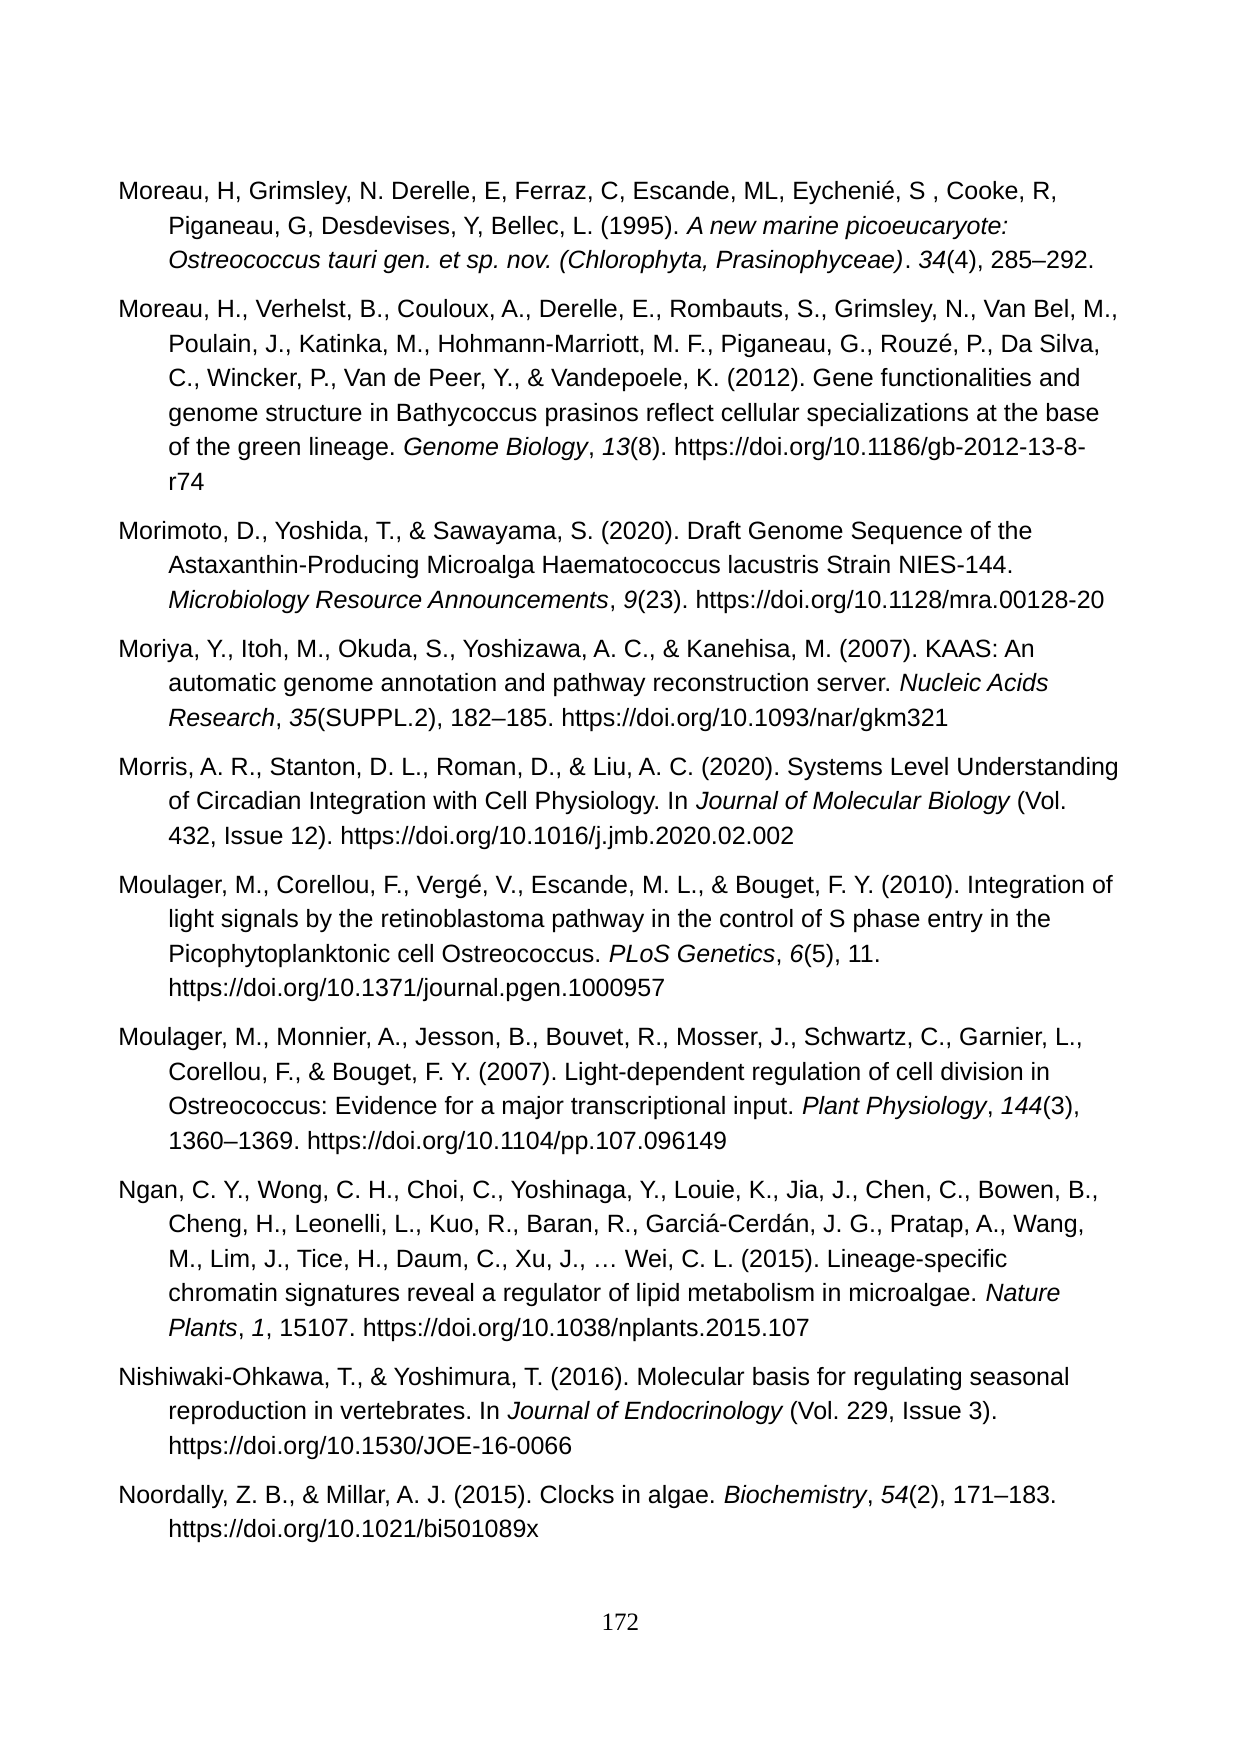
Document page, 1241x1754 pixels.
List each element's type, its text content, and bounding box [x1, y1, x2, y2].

text Moriya, Y., Itoh, M., Okuda, S., Yoshizawa, A. C., & Kanehisa, M. (2007). KAAS: An automatic genome annotation and pathway reconstruction server. Nucleic Acids Research, 35(SUPPL.2), 182–185. https://doi.org/10.1093/nar/gkm321 [118, 634, 1122, 732]
text Moulager, M., Monnier, A., Jesson, B., Bouvet, R., Mosser, J., Schwartz, C., Garnier, L., Corellou, F., & Bouget, F. Y. (2007). Light-dependent regulation of cell division in Ostreococcus: Evidence for a major transcriptional input. Plant Physiology, 144(3), 1360–1369. https://doi.org/10.1104/pp.107.096149 [118, 1022, 1122, 1154]
text Moulager, M., Corellou, F., Vergé, V., Escande, M. L., & Bouget, F. Y. (2010). Integration of light signals by the retinoblastoma pathway in the control of S phase entry in the Picophytoplanktonic cell Ostreococcus. PLoS Genetics, 6(5), 11. https://doi.org/10.1371/journal.pgen.1000957 [118, 870, 1122, 1002]
text Moreau, H., Verhelst, B., Couloux, A., Derelle, E., Rombauts, S., Grimsley, N., Van Bel, M., Poulain, J., Katinka, M., Hohmann-Marriott, M. F., Piganeau, G., Rouzé, P., Da Silva, C., Wincker, P., Van de Peer, Y., & Vandepoele, K. (2012). Gene functionalities and genome structure in Bathycoccus prasinos reflect cellular specializations at the base of the green lineage. Genome Biology, 13(8). https://doi.org/10.1186/gb-2012-13-8-r74 [118, 294, 1122, 496]
text Nishiwaki-Ohkawa, T., & Yoshimura, T. (2016). Molecular basis for regulating seasonal reproduction in vertebrates. In Journal of Endocrinology (Vol. 229, Issue 3). https://doi.org/10.1530/JOE-16-0066 [118, 1362, 1122, 1459]
text Morris, A. R., Stanton, D. L., Roman, D., & Liu, A. C. (2020). Systems Level Understanding of Circadian Integration with Cell Physiology. In Journal of Molecular Biology (Vol. 432, Issue 12). https://doi.org/10.1016/j.jmb.2020.02.002 [118, 752, 1122, 849]
text Ngan, C. Y., Wong, C. H., Choi, C., Yoshinaga, Y., Louie, K., Jia, J., Chen, C., Bowen, B., Cheng, H., Leonelli, L., Kuo, R., Baran, R., Garciá-Cerdán, J. G., Pratap, A., Wang, M., Lim, J., Tice, H., Daum, C., Xu, J., … Wei, C. L. (2015). Lineage-specific chromatin signatures reveal a regulator of lipid metabolism in microalgae. Nature Plants, 1, 15107. https://doi.org/10.1038/nplants.2015.107 [118, 1175, 1122, 1342]
text Moreau, H, Grimsley, N. Derelle, E, Ferraz, C, Escande, ML, Eychenié, S , Cooke, R, Piganeau, G, Desdevises, Y, Bellec, L. (1995). A new marine picoeucaryote: Ostreococcus tauri gen. et sp. nov. (Chlorophyta, Prasinophyceae). 34(4), 285–292. [118, 176, 1122, 274]
text Morimoto, D., Yoshida, T., & Sawayama, S. (2020). Draft Genome Sequence of the Astaxanthin-Producing Microalga Haematococcus lacustris Strain NIES-144. Microbiology Resource Announcements, 9(23). https://doi.org/10.1128/mra.00128-20 [118, 516, 1122, 613]
text Noordally, Z. B., & Millar, A. J. (2015). Clocks in algae. Biochemistry, 54(2), 171–183. https://doi.org/10.1021/bi501089x [118, 1480, 1122, 1543]
